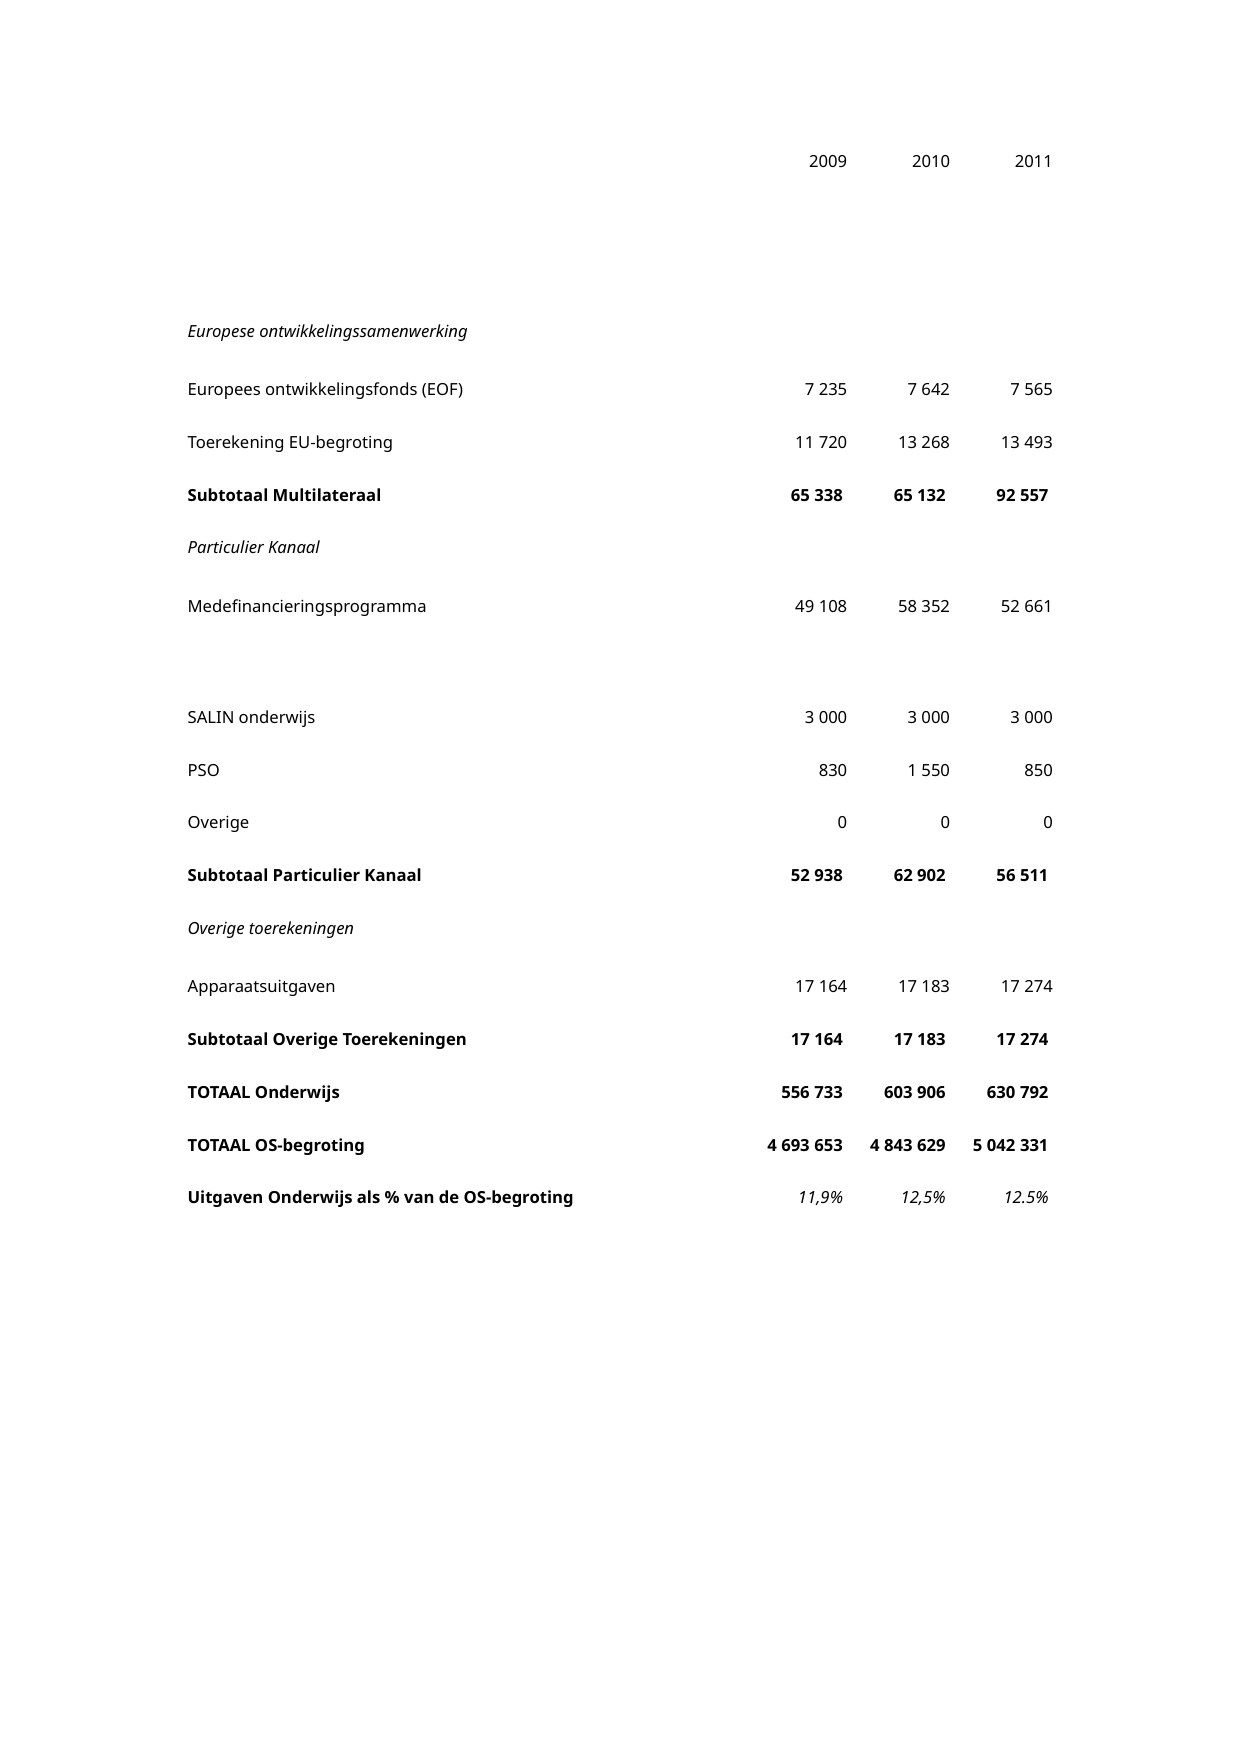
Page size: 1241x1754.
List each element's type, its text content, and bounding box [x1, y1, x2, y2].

table_cell Uitgaven Onderwijs als % van de OS-begroting [188, 1186, 744, 1238]
table_cell [744, 536, 847, 594]
table_cell 17 183 [847, 1028, 950, 1080]
table_cell Medefinancieringsprogramma [188, 595, 744, 647]
table_header 2011 [950, 150, 1053, 208]
table_cell SALIN onderwijs [188, 706, 744, 758]
table_cell [847, 261, 950, 319]
table_cell 0 [950, 811, 1053, 864]
table_cell 52 938 [744, 864, 847, 917]
table_cell 0 [847, 811, 950, 864]
table_cell [188, 209, 744, 261]
table_cell 52 661 [950, 595, 1053, 647]
table_cell [188, 261, 744, 319]
table_cell [188, 647, 744, 706]
table_cell [744, 647, 847, 706]
table_cell 11,9% [744, 1186, 847, 1238]
table_cell 3 000 [847, 706, 950, 758]
table_cell [950, 320, 1053, 378]
table_cell 11 720 [744, 431, 847, 483]
table_cell [847, 647, 950, 706]
table_cell 12,5% [847, 1186, 950, 1238]
table_cell 62 902 [847, 864, 950, 917]
table_cell [744, 917, 847, 975]
table_cell 830 [744, 759, 847, 811]
table_cell 17 274 [950, 1028, 1053, 1080]
table_cell 7 565 [950, 378, 1053, 431]
table_cell 65 132 [847, 484, 950, 536]
table_cell 17 164 [744, 975, 847, 1028]
table_cell [744, 261, 847, 319]
table_cell [744, 209, 847, 261]
table_cell 58 352 [847, 595, 950, 647]
table_cell Particulier Kanaal [188, 536, 744, 594]
table_cell [950, 647, 1053, 706]
table_cell [744, 320, 847, 378]
table_cell 13 493 [950, 431, 1053, 483]
table_cell [847, 209, 950, 261]
table_cell Subtotaal Overige Toerekeningen [188, 1028, 744, 1080]
table_cell Overige toerekeningen [188, 917, 744, 975]
table_header 2009 [744, 150, 847, 208]
table_cell 56 511 [950, 864, 1053, 917]
table_cell PSO [188, 759, 744, 811]
table_cell TOTAAL OS-begroting [188, 1133, 744, 1186]
table_cell [847, 320, 950, 378]
table_cell 4 843 629 [847, 1133, 950, 1186]
table_cell Subtotaal Multilateraal [188, 484, 744, 536]
table_cell 603 906 [847, 1080, 950, 1133]
table_cell 12.5% [950, 1186, 1053, 1238]
table_cell Europese ontwikkelingssamenwerking [188, 320, 744, 378]
table_cell 17 164 [744, 1028, 847, 1080]
table_cell 17 274 [950, 975, 1053, 1028]
table_cell Overige [188, 811, 744, 864]
table_header 2010 [847, 150, 950, 208]
table_cell Subtotaal Particulier Kanaal [188, 864, 744, 917]
table_cell Apparaatsuitgaven [188, 975, 744, 1028]
table_cell 17 183 [847, 975, 950, 1028]
table_cell [950, 536, 1053, 594]
table_cell TOTAAL Onderwijs [188, 1080, 744, 1133]
table_cell Europees ontwikkelingsfonds (EOF) [188, 378, 744, 431]
table_cell 7 235 [744, 378, 847, 431]
table_cell 92 557 [950, 484, 1053, 536]
table_cell [950, 209, 1053, 261]
table_cell 630 792 [950, 1080, 1053, 1133]
table_cell 49 108 [744, 595, 847, 647]
table_cell 13 268 [847, 431, 950, 483]
table_cell [950, 261, 1053, 319]
table_cell 65 338 [744, 484, 847, 536]
table_cell 5 042 331 [950, 1133, 1053, 1186]
table_cell 0 [744, 811, 847, 864]
table_cell 556 733 [744, 1080, 847, 1133]
table_cell 3 000 [950, 706, 1053, 758]
table_cell 850 [950, 759, 1053, 811]
table_cell 3 000 [744, 706, 847, 758]
table_header [188, 150, 744, 208]
table_cell 7 642 [847, 378, 950, 431]
table_cell Toerekening EU-begroting [188, 431, 744, 483]
table_cell 4 693 653 [744, 1133, 847, 1186]
table_cell [847, 917, 950, 975]
table_cell 1 550 [847, 759, 950, 811]
table_cell [950, 917, 1053, 975]
table_cell [847, 536, 950, 594]
